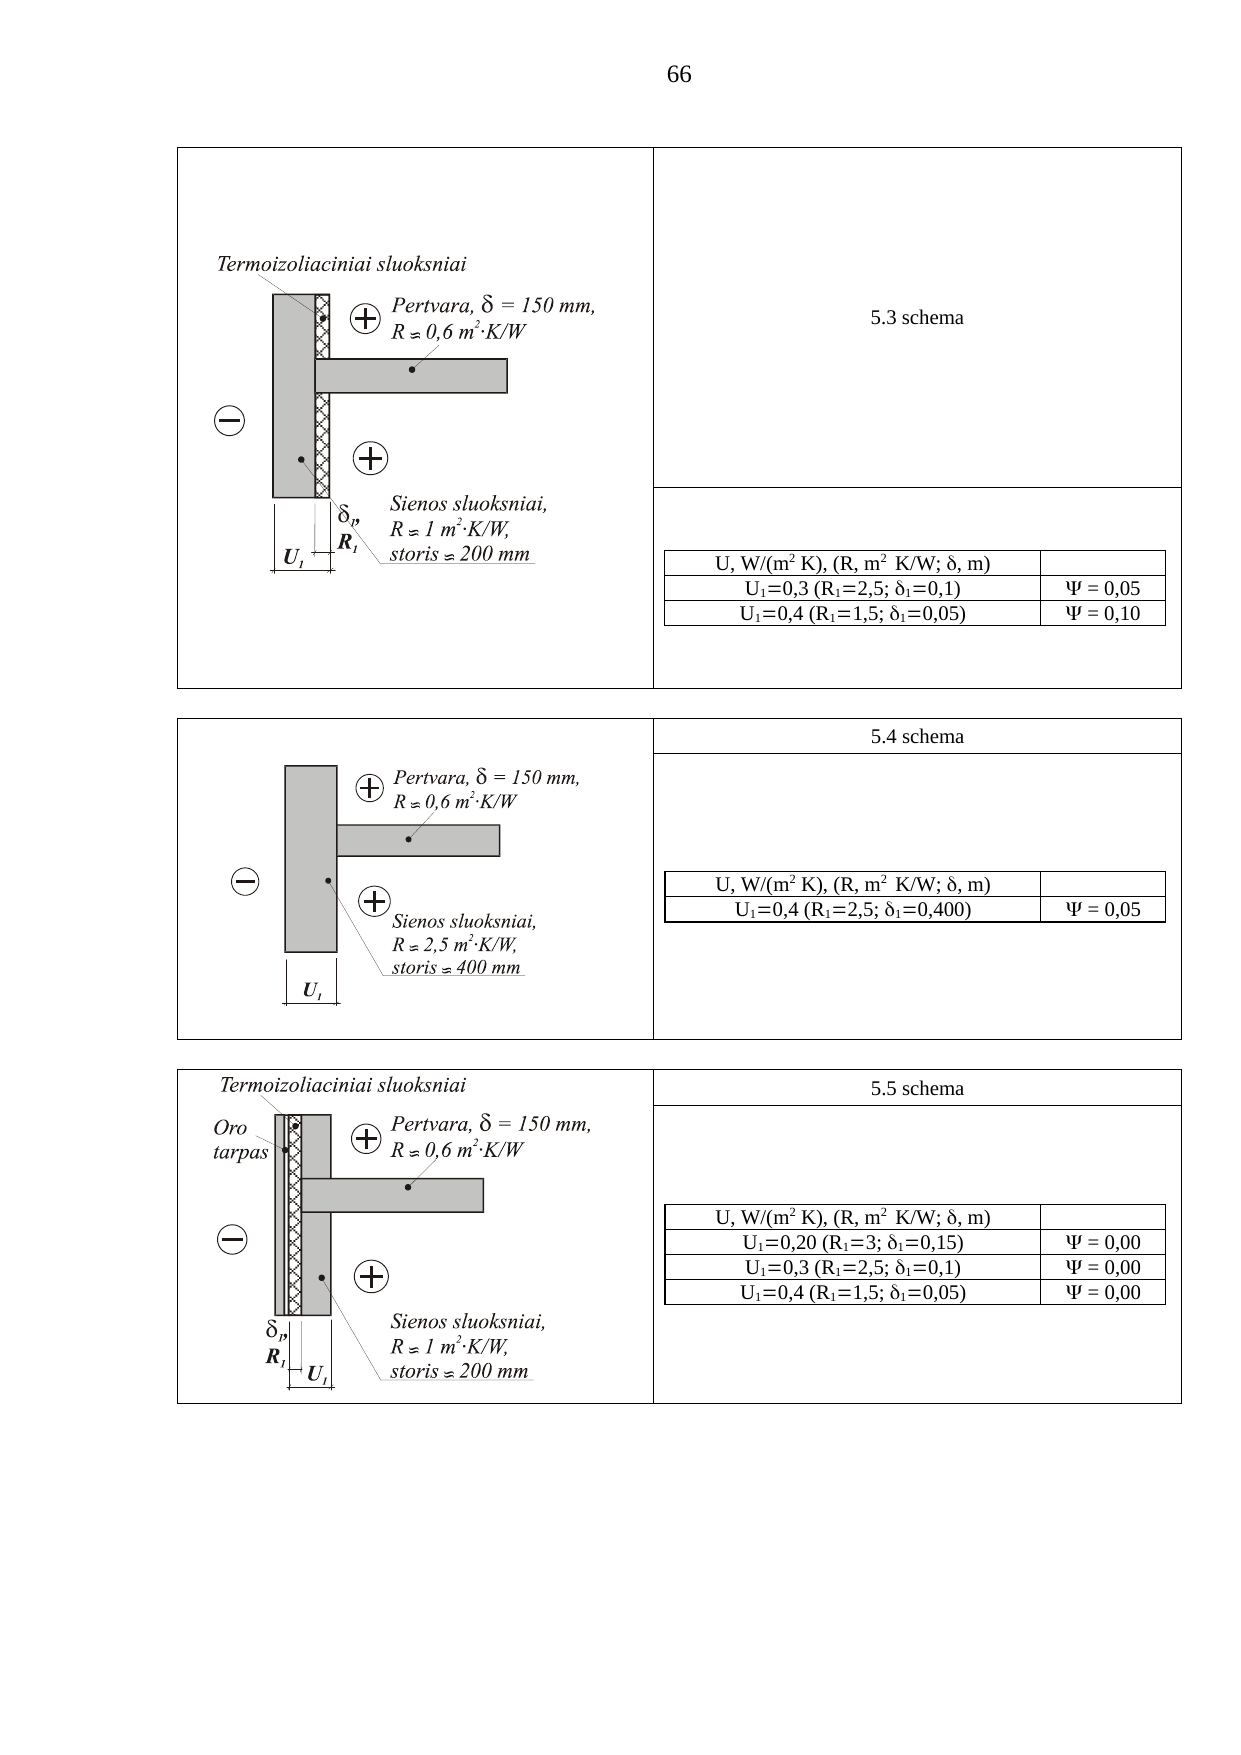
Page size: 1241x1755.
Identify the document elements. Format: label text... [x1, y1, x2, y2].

table_cell Y = 0,00 [1041, 1280, 1165, 1304]
table_cell Y = 0,00 [1041, 1230, 1165, 1254]
table_cell [654, 1106, 1181, 1403]
table_cell [654, 754, 1181, 1039]
table_header 5.5 schema [654, 1070, 1181, 1105]
table_header [178, 1070, 653, 1403]
table_header U, W/(m2 K), (R, m2 K/W; d, m) [666, 872, 1040, 896]
table_cell U1=0,3 (R1=2,5; d1=0,1) [665, 576, 1040, 600]
table_header [178, 148, 653, 688]
table_cell Y = 0,05 [1041, 576, 1165, 600]
table_header U, W/(m2 K), (R, m2 K/W; d, m) [665, 551, 1040, 574]
table_cell Y = 0,05 [1041, 897, 1165, 921]
table_cell Y = 0,10 [1041, 601, 1165, 625]
table_header U, W/(m2 K), (R, m2 K/W; d, m) [666, 1205, 1040, 1229]
table_cell [654, 488, 1181, 688]
table_cell U1=0,3 (R1=2,5; d1=0,1) [666, 1255, 1040, 1279]
table_header [1041, 872, 1165, 896]
table_cell Y = 0,00 [1041, 1255, 1165, 1279]
table_cell U1=0,20 (R1=3; d1=0,15) [666, 1230, 1040, 1254]
table_cell U1=0,4 (R1=1,5; d1=0,05) [665, 601, 1040, 625]
table_header [1041, 1205, 1165, 1229]
table_header 5.3 schema [654, 148, 1181, 487]
table_header [1041, 551, 1165, 574]
table_cell U1=0,4 (R1=1,5; d1=0,05) [666, 1280, 1040, 1304]
table_cell U1=0,4 (R1=2,5; d1=0,400) [666, 897, 1040, 921]
table_header [178, 719, 653, 1039]
table_header 5.4 schema [654, 719, 1181, 753]
